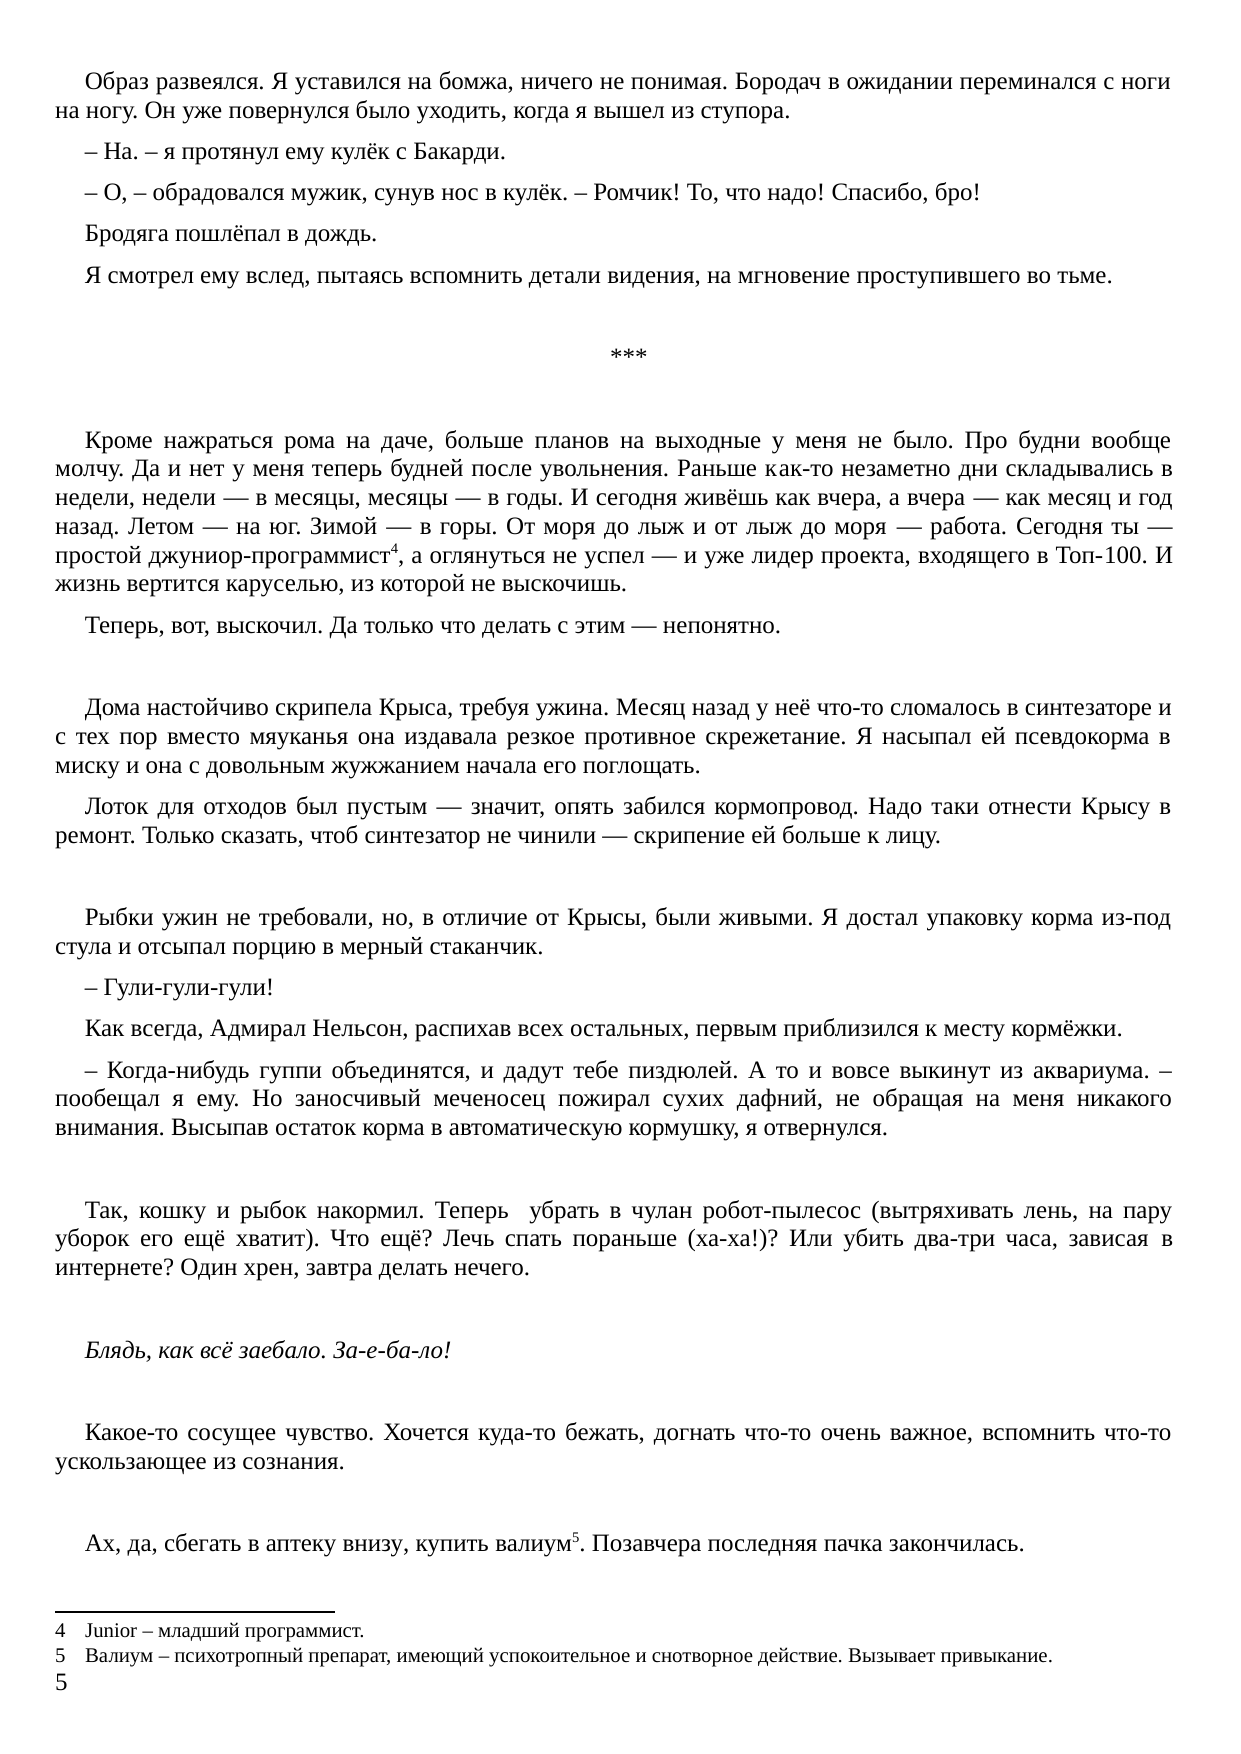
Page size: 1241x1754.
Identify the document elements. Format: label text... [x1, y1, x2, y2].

text Как всегда, Адмирал Нельсон, распихав всех остальных, первым приблизился к месту кормёжки. [55, 1013, 1173, 1042]
text – Когда-нибудь гуппи объединятся, и дадут тебе пиздюлей. А то и вовсе выкинут из аквариума. – пообещал я ему. Но заносчивый меченосец пожирал сухих дафний, не обращая на меня никакого внимания. Высыпав остаток корма в автоматическую кормушку, я отвернулся. [55, 1055, 1173, 1141]
text Кроме нажраться рома на даче, больше планов на выходные у меня не было. Про будни вообще молчу. Да и нет у меня теперь будней после увольнения. Раньше как-то незаметно дни складывались в недели, недели — в месяцы, месяцы — в годы. И сегодня живёшь как вчера, а вчера — как месяц и год назад. Летом — на юг. Зимой — в горы. От моря до лыж и от лыж до моря — работа. Сегодня ты — простой джуниор-программист, а оглянуться не успел — и уже лидер проекта, входящего в Топ-100. И жизнь вертится каруселью, из которой не выскочишь. [55, 425, 1173, 597]
text Бродяга пошлёпал в дождь. [55, 218, 1173, 247]
text Образ развеялся. Я уставился на бомжа, ничего не понимая. Бородач в ожидании переминался с ноги на ногу. Он уже повернулся было уходить, когда я вышел из ступора. [55, 66, 1173, 123]
text Я смотрел ему вслед, пытаясь вспомнить детали видения, на мгновение проступившего во тьме. [55, 260, 1173, 288]
text Блядь, как всё заебало. За-е-ба-ло! [55, 1335, 1173, 1363]
text Ах, да, сбегать в аптеку внизу, купить валиум. Позавчера последняя пачка закончилась. [55, 1528, 1173, 1557]
text Валиум – психотропный препарат, имеющий успокоительное и снотворное действие. Вызывает привыкание. [55, 1642, 1173, 1667]
text Так, кошку и рыбок накормил. Теперь убрать в чулан робот-пылесос (вытряхивать лень, на пару уборок его ещё хватит). Что ещё? Лечь спать пораньше (ха-ха!)? Или убить два-три часа, зависая в интернете? Один хрен, завтра делать нечего. [55, 1195, 1173, 1281]
text – Гули-гули-гули! [55, 972, 1173, 1001]
text *** [55, 342, 1173, 371]
text Junior – младший программист. [55, 1618, 1173, 1642]
text Рыбки ужин не требовали, но, в отличие от Крысы, были живыми. Я достал упаковку корма из-под стула и отсыпал порцию в мерный стаканчик. [55, 902, 1173, 960]
text Теперь, вот, выскочил. Да только что делать с этим — непонятно. [55, 610, 1173, 638]
text Какое-то сосущее чувство. Хочется куда-то бежать, догнать что-то очень важное, вспомнить что-то ускользающее из сознания. [55, 1417, 1173, 1475]
text – О, – обрадовался мужик, сунув нос в кулёк. – Ромчик! То, что надо! Спасибо, бро! [55, 177, 1173, 206]
text – На. – я протянул ему кулёк с Бакарди. [55, 136, 1173, 165]
text Лоток для отходов был пустым — значит, опять забился кормопровод. Надо таки отнести Крысу в ремонт. Только сказать, чтоб синтезатор не чинили — скрипение ей больше к лицу. [55, 791, 1173, 848]
text Дома настойчиво скрипела Крыса, требуя ужина. Месяц назад у неё что-то сломалось в синтезаторе и с тех пор вместо мяуканья она издавала резкое противное скрежетание. Я насыпал ей псевдокорма в миску и она с довольным жужжанием начала его поглощать. [55, 692, 1173, 778]
